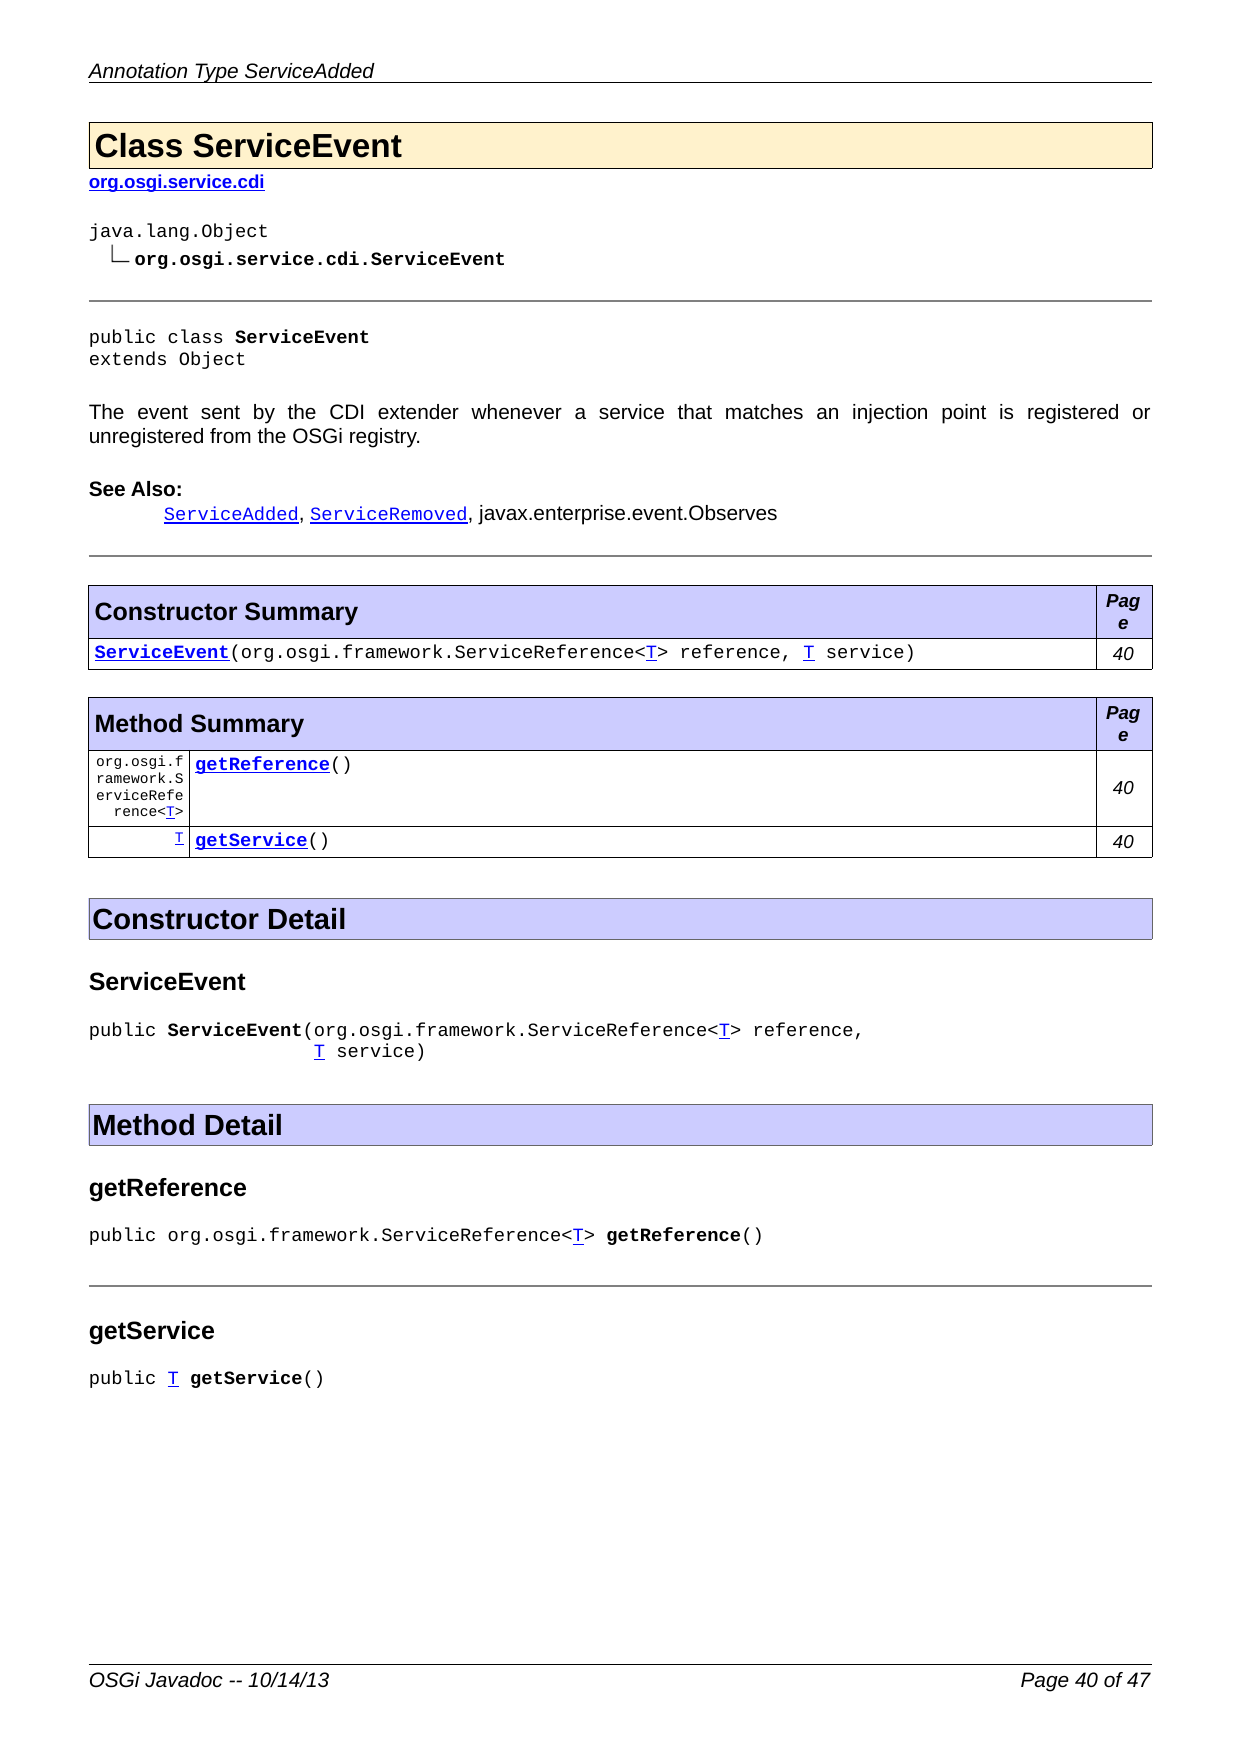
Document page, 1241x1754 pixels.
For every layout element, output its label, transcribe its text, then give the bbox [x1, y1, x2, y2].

table_cell 40 [1097, 639, 1152, 669]
text public T getService() [88, 1368, 1152, 1390]
text java.lang.Object [88, 222, 1152, 243]
table_cell T [89, 827, 189, 857]
table_cell org.osgi.framework.ServiceReference<T> [89, 751, 189, 826]
subtitle ServiceEvent [88, 967, 1152, 996]
table_cell ServiceEvent(org.osgi.framework.ServiceReference<T> reference, T service) [89, 639, 1096, 669]
table_cell 40 [1097, 751, 1152, 826]
table_cell getService() [190, 827, 1096, 857]
text The event sent by the CDI extender whenever a service that matches an injection point is registered or unregistered from the OSGi registry. [88, 400, 1152, 448]
text org.osgi.service.cdi [88, 171, 1152, 193]
text public class ServiceEvent [88, 328, 1152, 349]
text org.osgi.service.cdi.ServiceEvent [88, 243, 1152, 271]
table_cell 40 [1097, 827, 1152, 857]
subtitle Method Detail [90, 1105, 1152, 1145]
subtitle Constructor Detail [90, 899, 1152, 939]
text extends Object [88, 349, 1152, 371]
picture [111, 243, 135, 266]
text See Also: [88, 477, 1152, 501]
subtitle getService [88, 1316, 1152, 1344]
text ServiceAdded, ServiceRemoved, javax.enterprise.event.Observes [163, 501, 1152, 526]
table_header Page [1097, 586, 1152, 638]
subtitle Class ServiceEvent [90, 123, 1152, 168]
text public org.osgi.framework.ServiceReference<T> getReference() [88, 1226, 1152, 1247]
table_header Method Summary [89, 698, 1096, 750]
text public ServiceEvent(org.osgi.framework.ServiceReference<T> reference, T service) [88, 1020, 1152, 1063]
table_header Constructor Summary [89, 586, 1096, 638]
subtitle getReference [88, 1173, 1152, 1202]
table_cell getReference() [190, 751, 1096, 826]
table_header Page [1097, 698, 1152, 750]
